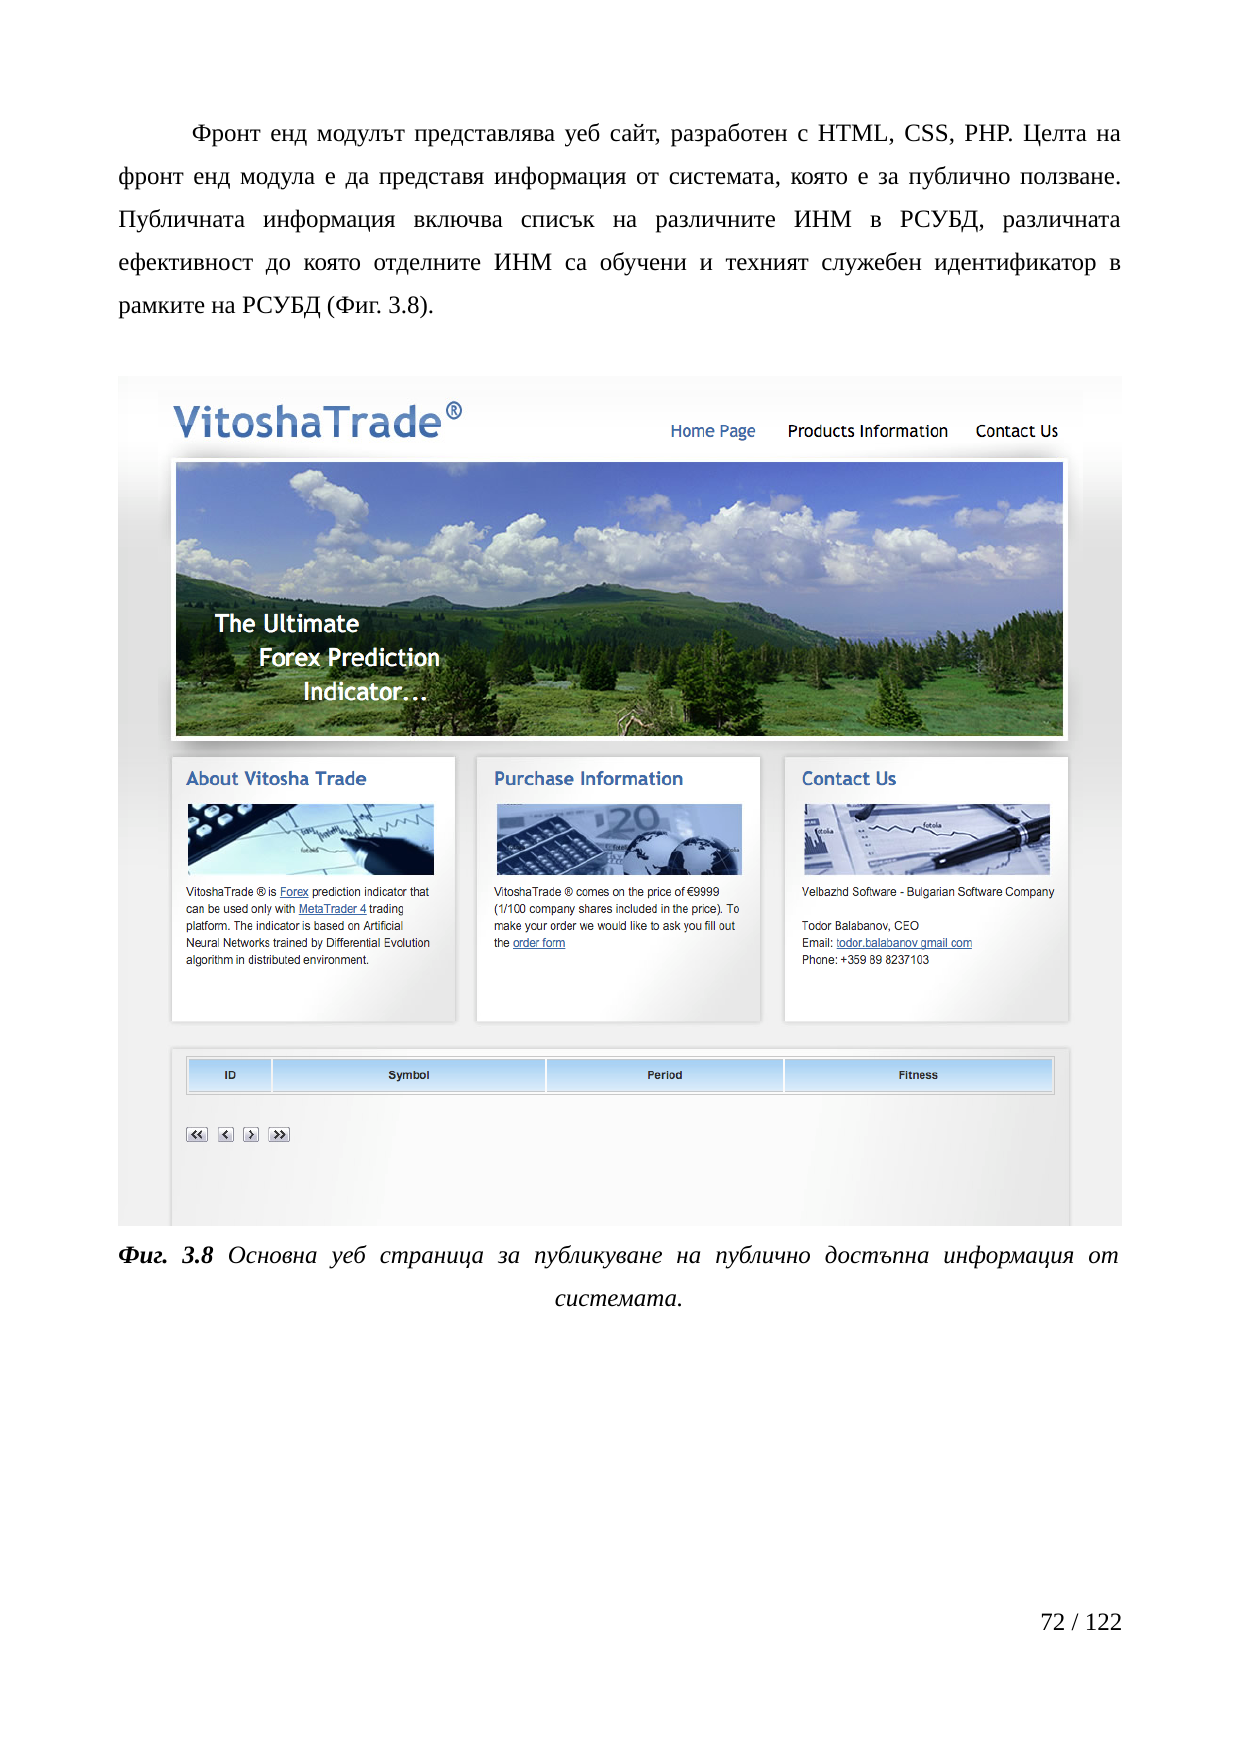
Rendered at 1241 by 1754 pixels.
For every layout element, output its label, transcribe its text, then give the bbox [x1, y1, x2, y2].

picture [118, 376, 1122, 1226]
text Фронт енд модулът представлява уеб сайт, разработен с HTML, CSS, PHP. Целта на фронт енд модула е да представя информация от системата, която е за публично ползване. Публичната информация включва списък на различните ИНМ в РСУБД, различната ефективност до която отделните ИНМ са обучени и техният служебен идентификатор в рамките на РСУБД (Фиг. 3.8). [118, 118, 1122, 319]
text Фиг. 3.8 Основна уеб страница за публикуване на публично достъпна информация от системата. [118, 1226, 1122, 1312]
